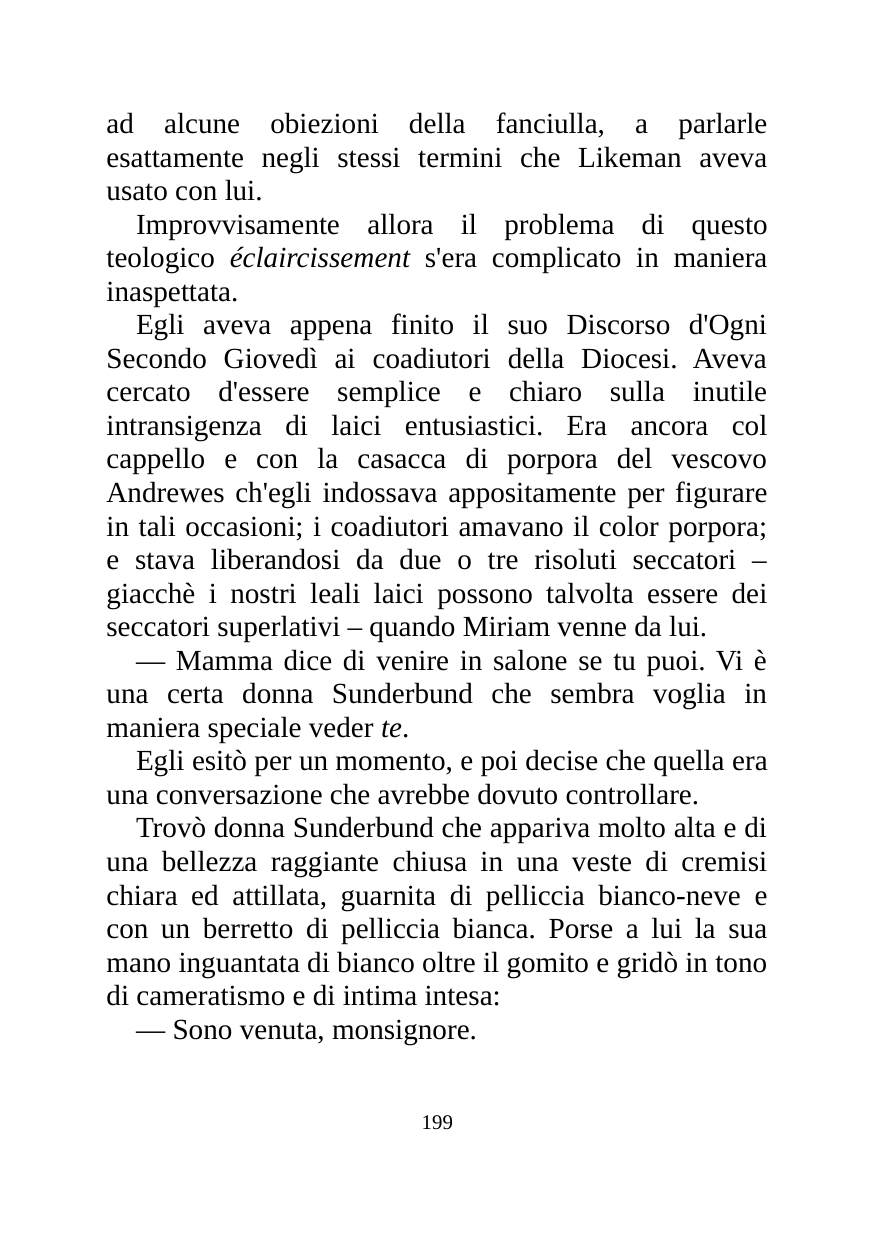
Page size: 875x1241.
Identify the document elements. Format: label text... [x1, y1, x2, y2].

text ad alcune obiezioni della fanciulla, a parlarle esattamente negli stessi termini che Likeman aveva usato con lui. [106, 106, 768, 207]
text — Mamma dice di venire in salone se tu puoi. Vi è una certa donna Sunderbund che sembra voglia in maniera speciale veder te. [106, 643, 768, 743]
text Trovò donna Sunderbund che appariva molto alta e di una bellezza raggiante chiusa in una veste di cremisi chiara ed attillata, guarnita di pelliccia bianco-neve e con un berretto di pelliccia bianca. Porse a lui la sua mano inguantata di bianco oltre il gomito e gridò in tono di cameratismo e di intima intesa: [106, 811, 768, 1012]
text — Sono venuta, monsignore. [106, 1012, 768, 1045]
text Egli esitò per un momento, e poi decise che quella era una conversazione che avrebbe dovuto controllare. [106, 743, 768, 811]
text Egli aveva appena finito il suo Discorso d'Ogni Secondo Giovedì ai coadiutori della Diocesi. Aveva cercato d'essere semplice e chiaro sulla inutile intransigenza di laici entusiastici. Era ancora col cappello e con la casacca di porpora del vescovo Andrewes ch'egli indossava appositamente per figurare in tali occasioni; i coadiutori amavano il color porpora; e stava liberandosi da due o tre risoluti seccatori – giacchè i nostri leali laici possono talvolta essere dei seccatori superlativi – quando Miriam venne da lui. [106, 307, 768, 643]
text Improvvisamente allora il problema di questo teologico éclaircissement s'era complicato in maniera inaspettata. [106, 207, 768, 307]
